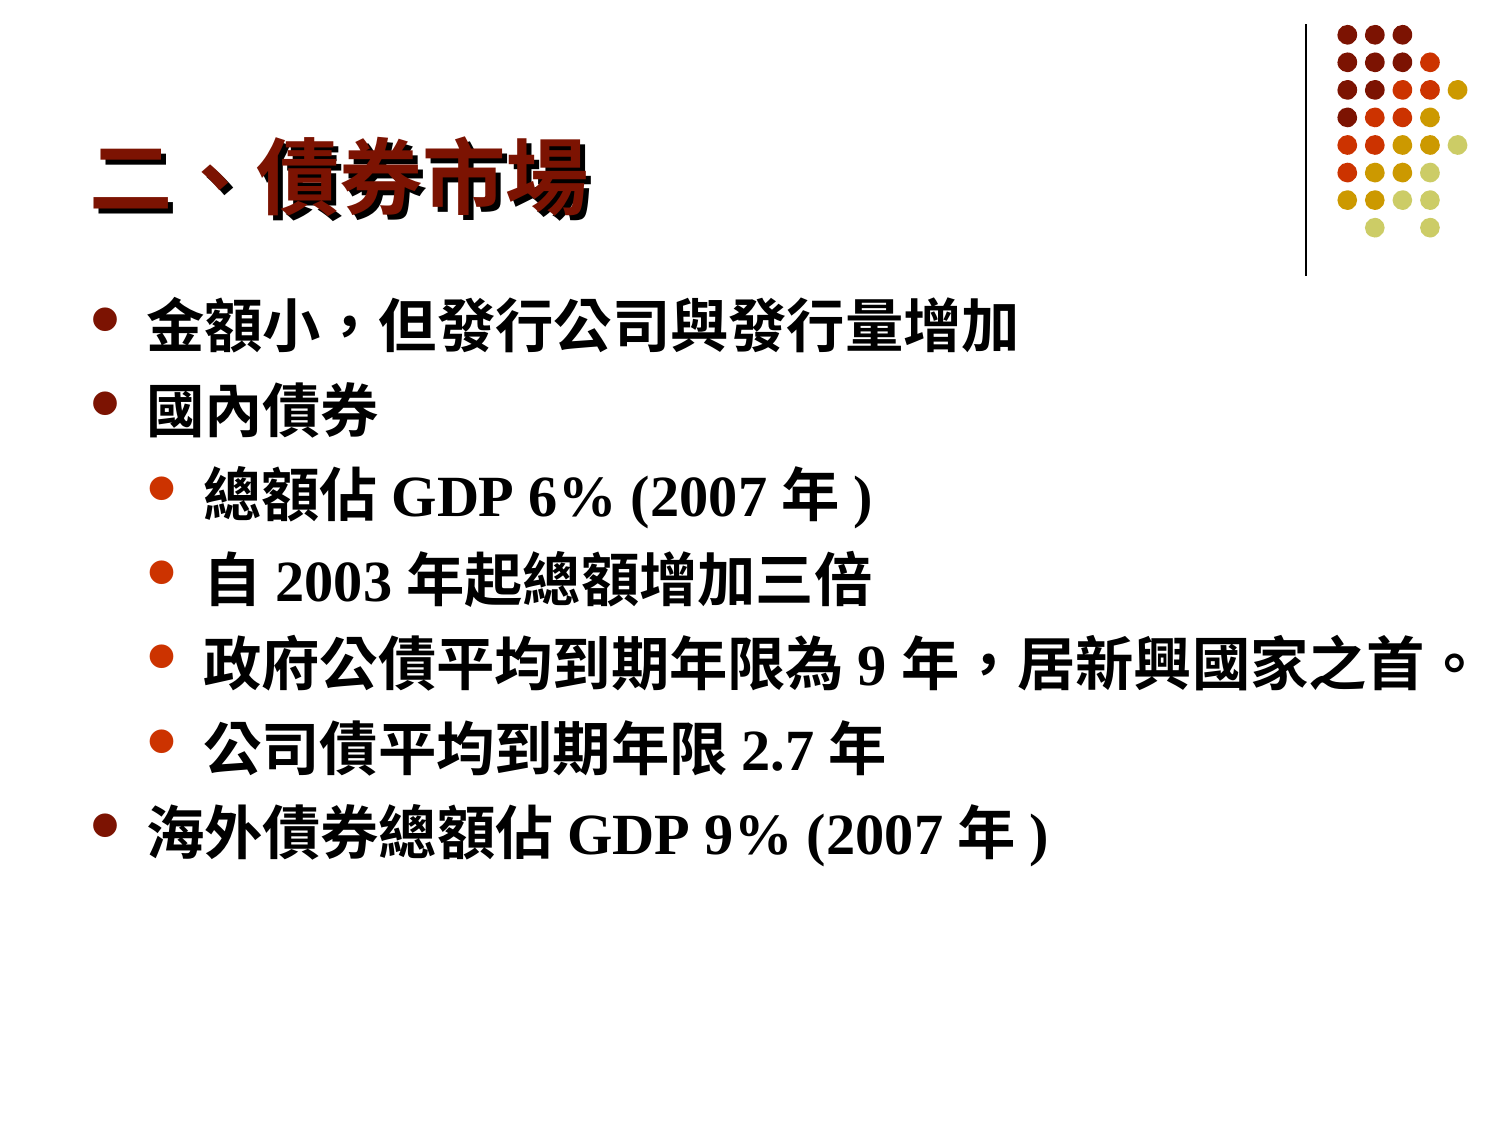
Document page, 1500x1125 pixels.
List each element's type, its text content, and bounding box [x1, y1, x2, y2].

title 二、債券市場 [74, 20, 1313, 233]
list 金額小，但發行公司與發行量增加 國內債券 總額佔GDP 6% (2007年) 自2003年起總額增加三倍 政府公債平均到期年限為9年，居新興國家之首。 公司債平均到期年限2.7年 海外債券總額佔GDP 9% (2007年) [75, 282, 1500, 1006]
